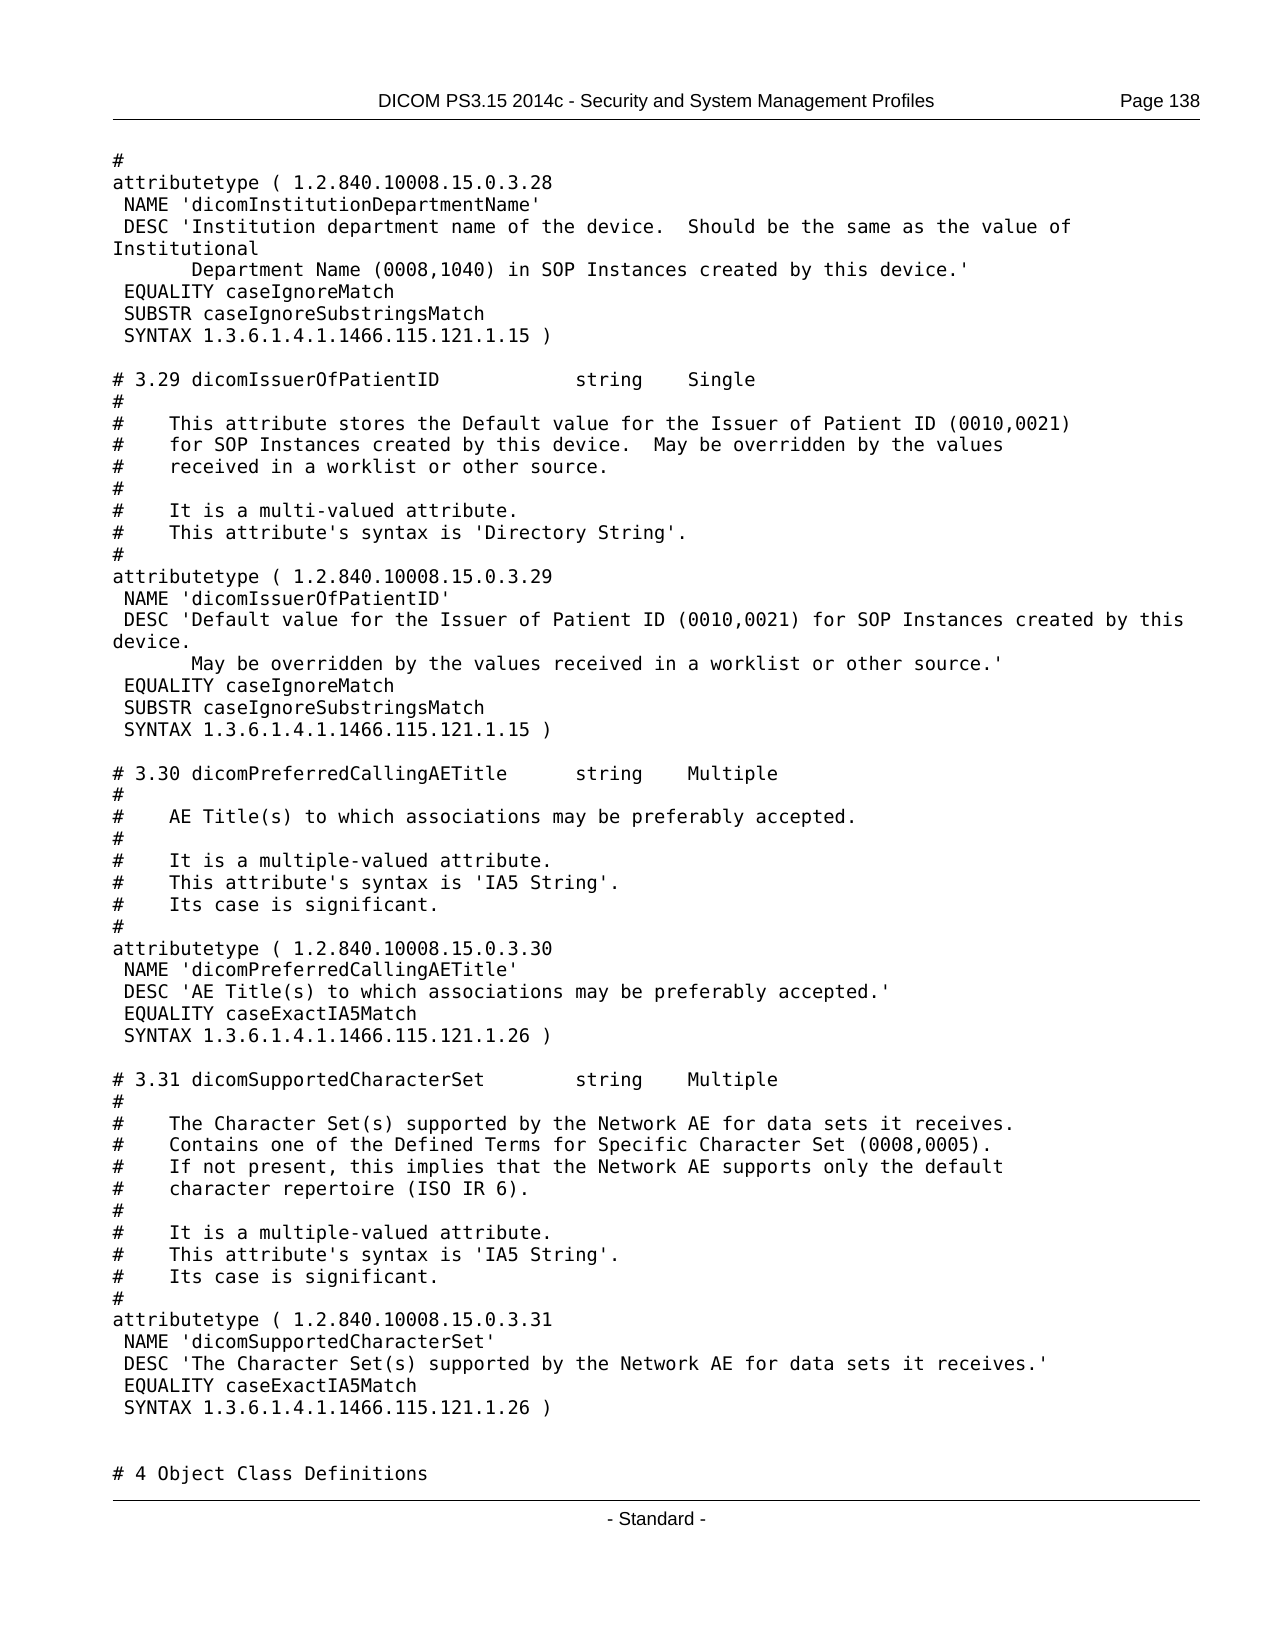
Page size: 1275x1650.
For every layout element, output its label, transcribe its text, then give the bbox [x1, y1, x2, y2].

text # attributetype ( 1.2.840.10008.15.0.3.28 NAME 'dicomInstitutionDepartmentName' DESC 'Institution department name of the device. Should be the same as the value of Institutional Department Name (0008,1040) in SOP Instances created by this device.' EQUALITY caseIgnoreMatch SUBSTR caseIgnoreSubstringsMatch SYNTAX 1.3.6.1.4.1.1466.115.121.1.15 ) # 3.29 dicomIssuerOfPatientID string Single # # This attribute stores the Default value for the Issuer of Patient ID (0010,0021) # for SOP Instances created by this device. May be overridden by the values # received in a worklist or other source. # # It is a multi-valued attribute. # This attribute's syntax is 'Directory String'. # attributetype ( 1.2.840.10008.15.0.3.29 NAME 'dicomIssuerOfPatientID' DESC 'Default value for the Issuer of Patient ID (0010,0021) for SOP Instances created by this device. May be overridden by the values received in a worklist or other source.' EQUALITY caseIgnoreMatch SUBSTR caseIgnoreSubstringsMatch SYNTAX 1.3.6.1.4.1.1466.115.121.1.15 ) # 3.30 dicomPreferredCallingAETitle string Multiple # # AE Title(s) to which associations may be preferably accepted. # # It is a multiple-valued attribute. # This attribute's syntax is 'IA5 String'. # Its case is significant. # attributetype ( 1.2.840.10008.15.0.3.30 NAME 'dicomPreferredCallingAETitle' DESC 'AE Title(s) to which associations may be preferably accepted.' EQUALITY caseExactIA5Match SYNTAX 1.3.6.1.4.1.1466.115.121.1.26 ) # 3.31 dicomSupportedCharacterSet string Multiple # # The Character Set(s) supported by the Network AE for data sets it receives. # Contains one of the Defined Terms for Specific Character Set (0008,0005). # If not present, this implies that the Network AE supports only the default # character repertoire (ISO IR 6). # # It is a multiple-valued attribute. # This attribute's syntax is 'IA5 String'. # Its case is significant. # attributetype ( 1.2.840.10008.15.0.3.31 NAME 'dicomSupportedCharacterSet' DESC 'The Character Set(s) supported by the Network AE for data sets it receives.' EQUALITY caseExactIA5Match SYNTAX 1.3.6.1.4.1.1466.115.121.1.26 ) # 4 Object Class Definitions [112, 150, 1200, 1484]
